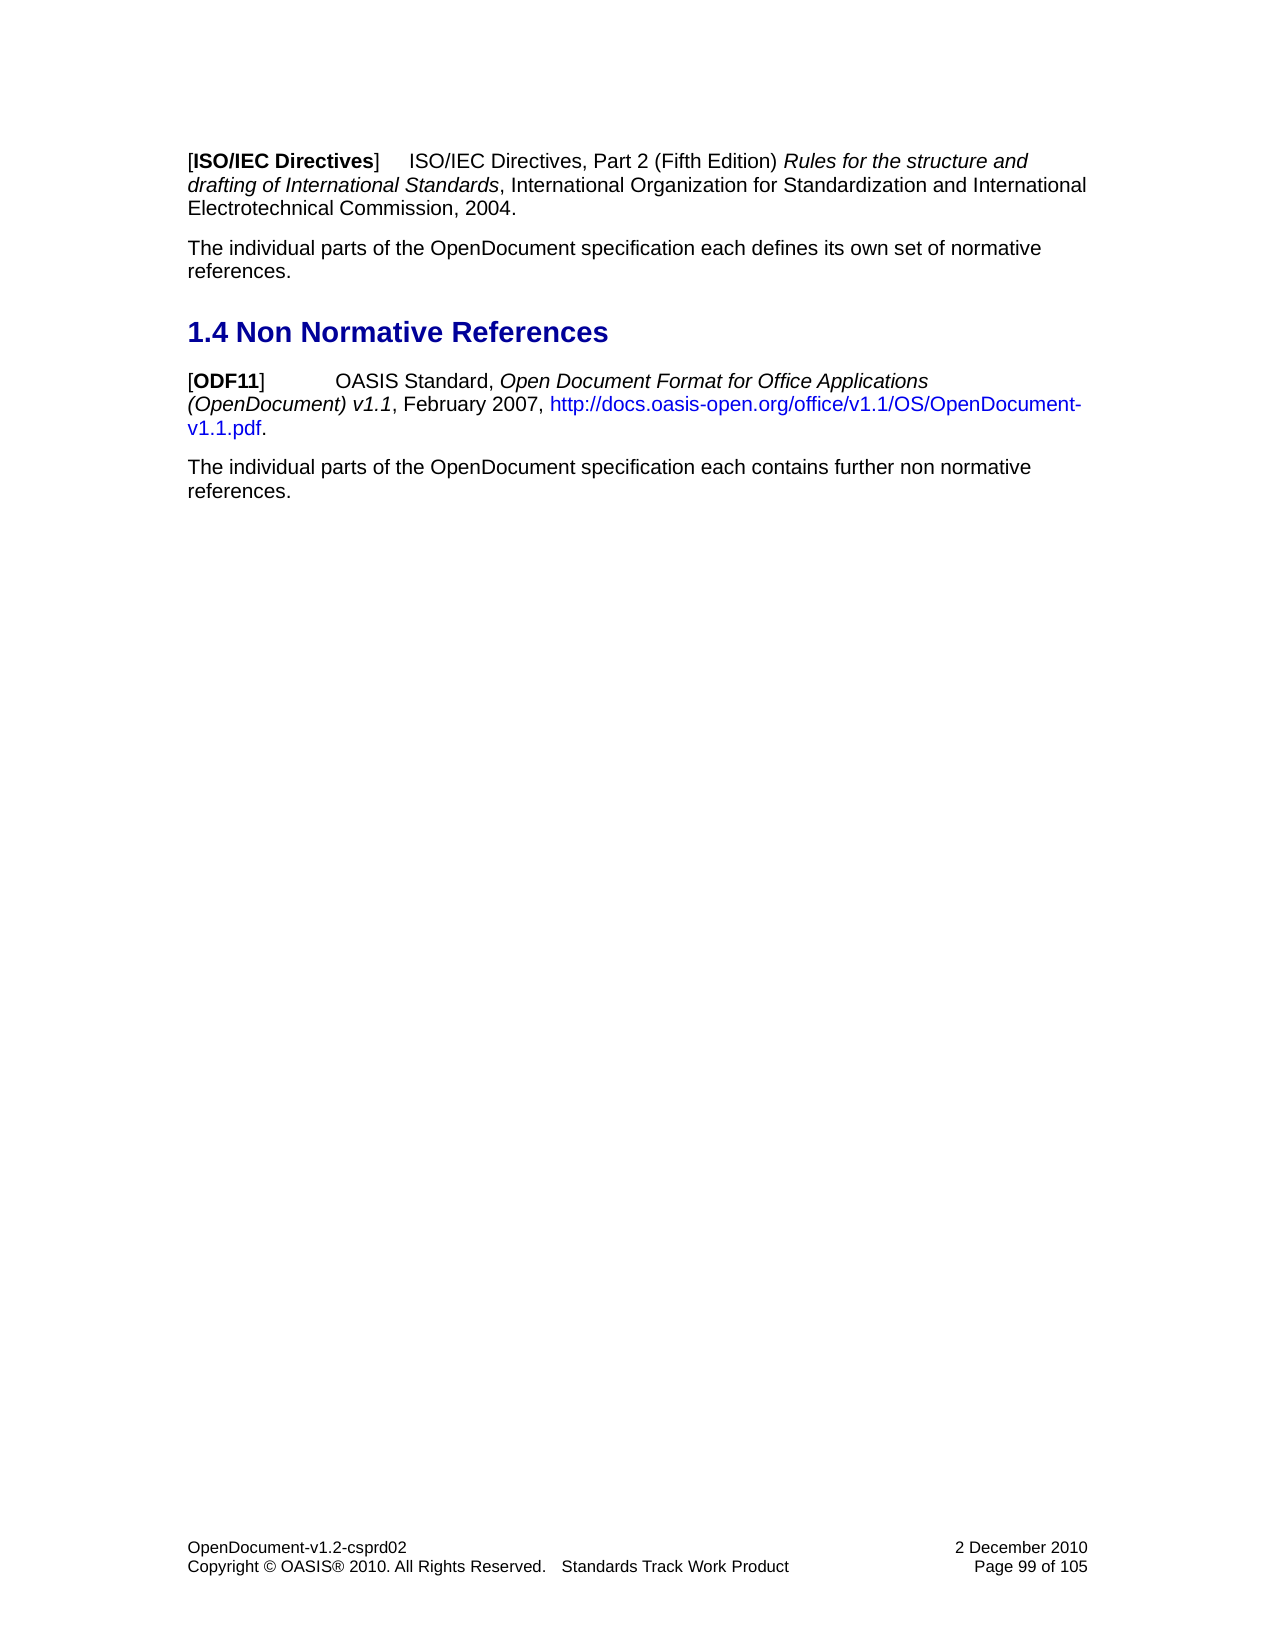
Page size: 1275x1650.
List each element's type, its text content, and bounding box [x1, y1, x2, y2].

text [ISO/IEC Directives] ISO/IEC Directives, Part 2 (Fifth Edition) Rules for the structure and drafting of International Standards, International Organization for Standardization and International Electrotechnical Commission, 2004. [187, 150, 1088, 220]
text The individual parts of the OpenDocument specification each contains further non normative references. [187, 456, 1088, 502]
text [ODF11] OASIS Standard, Open Document Format for Office Applications (OpenDocument) v1.1, February 2007, http://docs.oasis-open.org/office/v1.1/OS/OpenDocument-v1.1.pdf. [187, 370, 1088, 439]
text The individual parts of the OpenDocument specification each defines its own set of normative references. [187, 236, 1088, 283]
subtitle Non Normative References [187, 316, 1088, 349]
